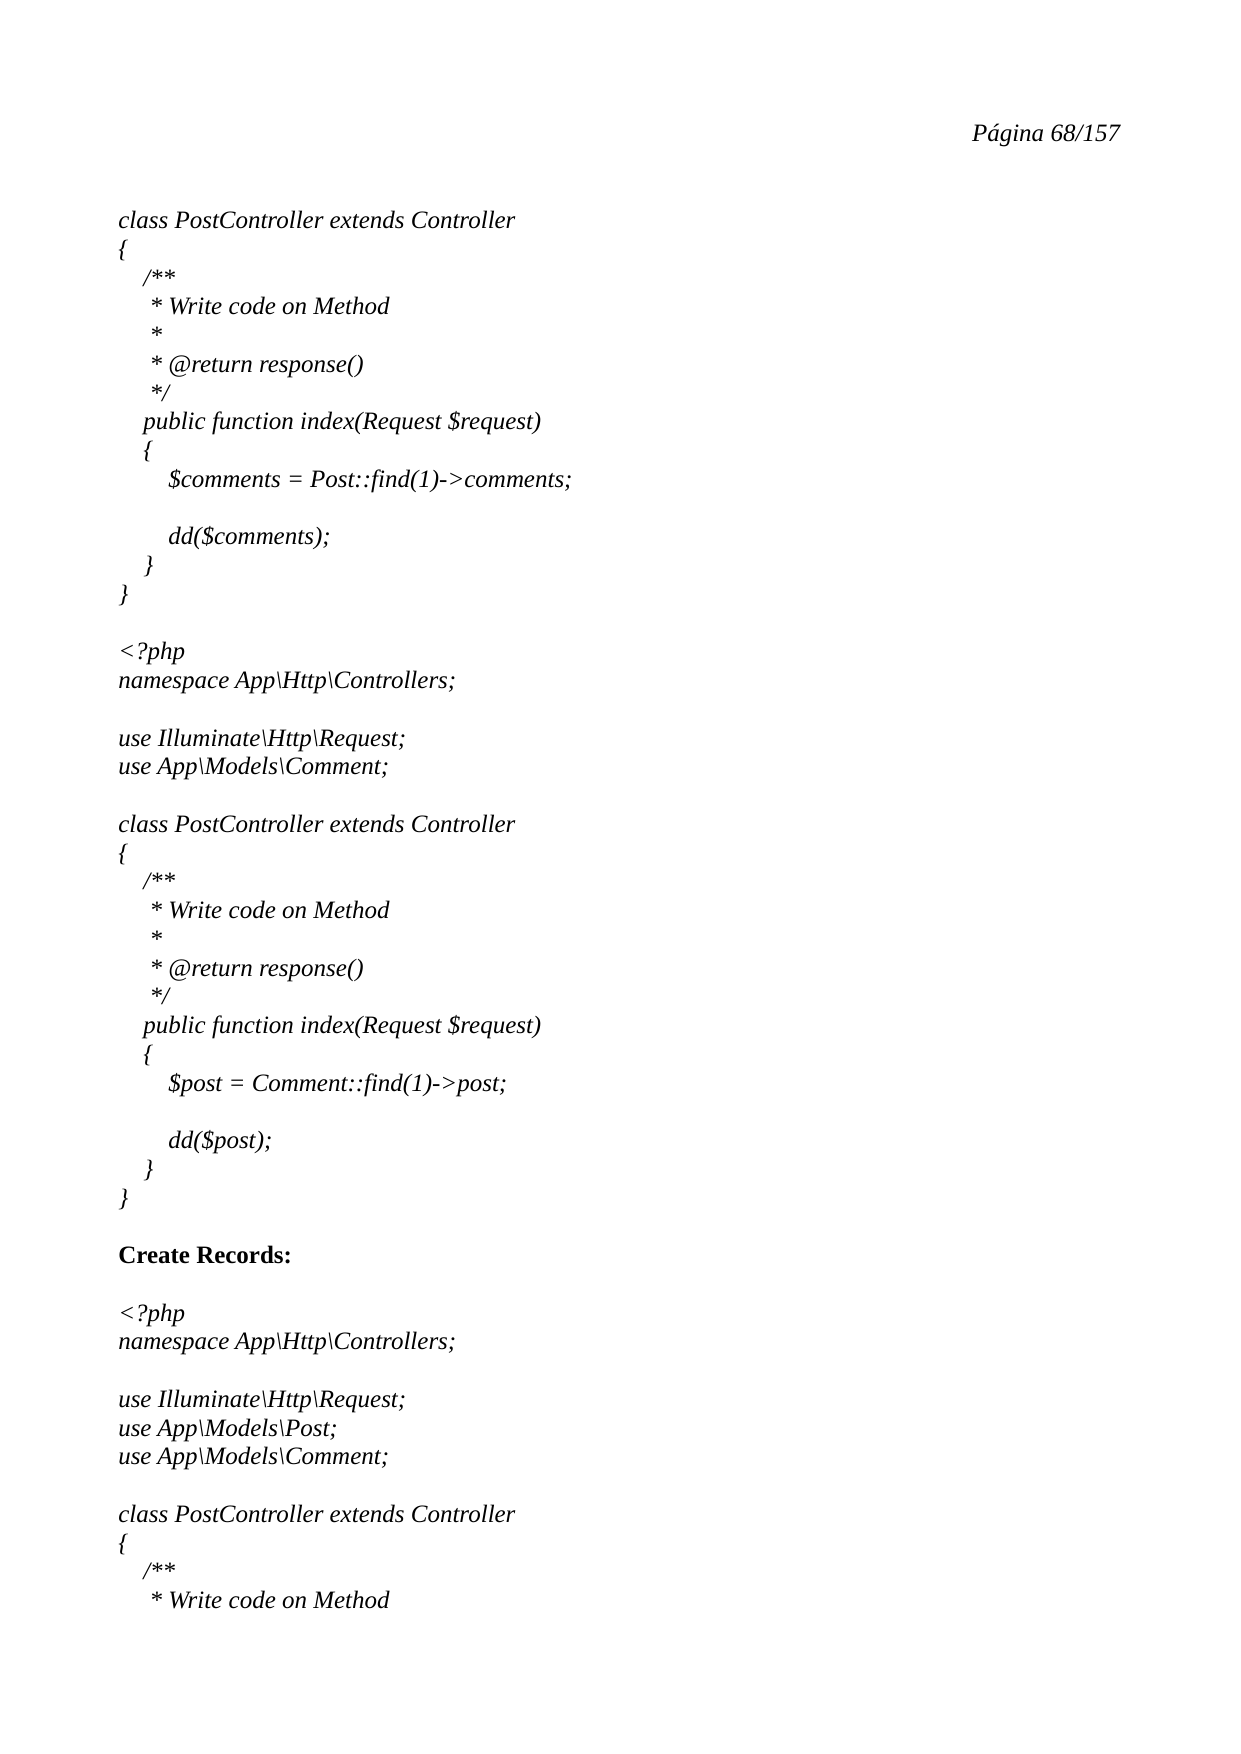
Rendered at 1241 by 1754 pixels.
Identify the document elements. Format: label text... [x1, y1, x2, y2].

text use App\Models\Post; [118, 1413, 1122, 1441]
text dd($comments); [118, 521, 1122, 550]
text public function index(Request $request) [118, 406, 1122, 435]
text * @return response() [118, 953, 1122, 981]
text public function index(Request $request) [118, 1010, 1122, 1039]
text /** [118, 263, 1122, 291]
text } [118, 550, 1122, 579]
text use Illuminate\Http\Request; [118, 1384, 1122, 1413]
text /** [118, 866, 1122, 895]
text * @return response() [118, 349, 1122, 378]
text * Write code on Method [118, 1585, 1122, 1614]
text { [118, 234, 1122, 263]
text use Illuminate\Http\Request; [118, 723, 1122, 751]
text { [118, 1528, 1122, 1556]
text * Write code on Method [118, 291, 1122, 320]
text $comments = Post::find(1)->comments; [118, 464, 1122, 493]
text <?php [118, 636, 1122, 665]
text namespace App\Http\Controllers; [118, 1326, 1122, 1355]
text * [118, 320, 1122, 349]
text * Write code on Method [118, 895, 1122, 924]
text /** [118, 1556, 1122, 1585]
text <?php [118, 1298, 1122, 1326]
text { [118, 435, 1122, 464]
text */ [118, 981, 1122, 1010]
text } [118, 1154, 1122, 1183]
text Create Records: [118, 1240, 1122, 1269]
text class PostController extends Controller [118, 1499, 1122, 1528]
text $post = Comment::find(1)->post; [118, 1068, 1122, 1096]
text class PostController extends Controller [118, 809, 1122, 838]
text dd($post); [118, 1125, 1122, 1154]
text use App\Models\Comment; [118, 751, 1122, 780]
text */ [118, 378, 1122, 406]
text } [118, 579, 1122, 608]
text { [118, 838, 1122, 866]
text namespace App\Http\Controllers; [118, 665, 1122, 694]
text class PostController extends Controller [118, 205, 1122, 234]
text * [118, 924, 1122, 953]
text { [118, 1039, 1122, 1068]
text } [118, 1183, 1122, 1211]
text use App\Models\Comment; [118, 1441, 1122, 1470]
